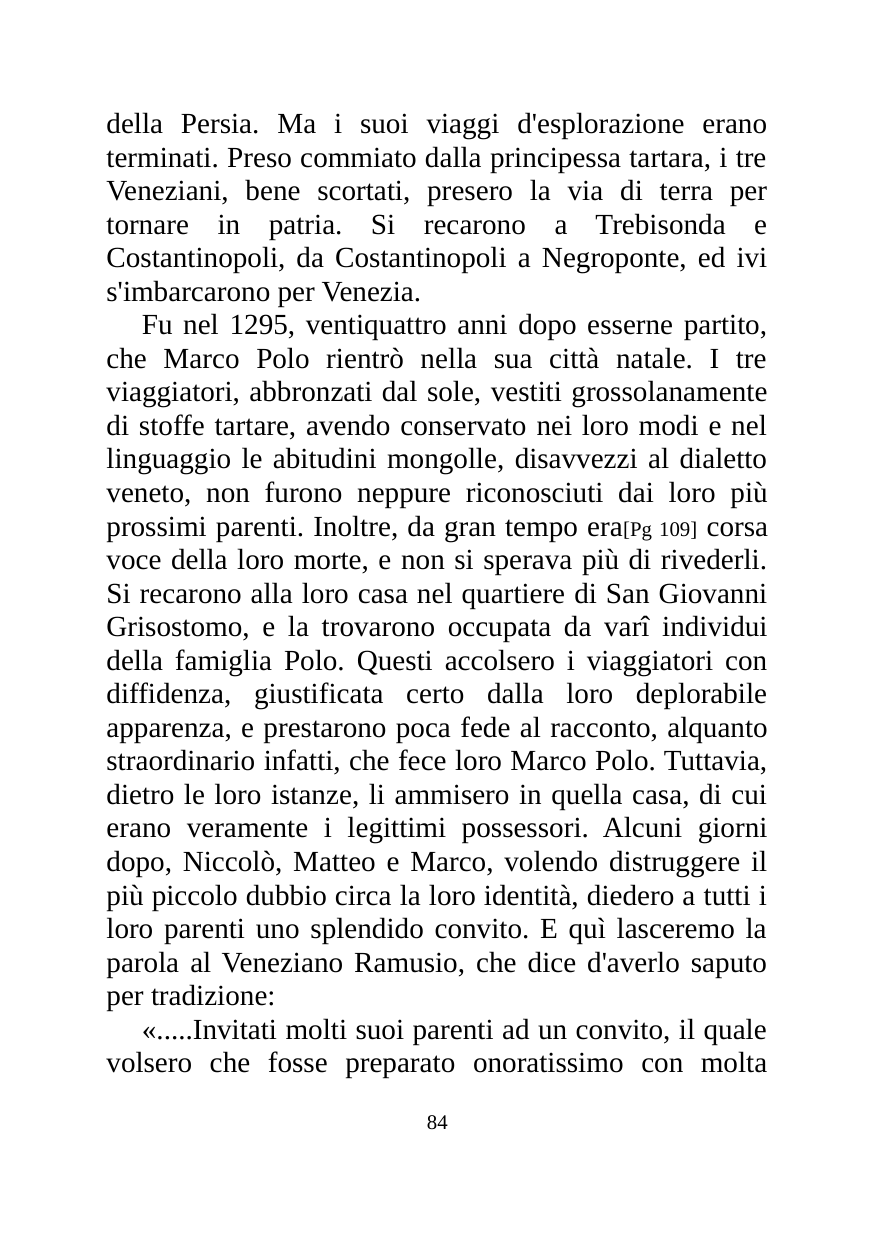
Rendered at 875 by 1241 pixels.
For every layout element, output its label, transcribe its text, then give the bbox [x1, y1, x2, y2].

text della Persia. Ma i suoi viaggi d'esplorazione erano terminati. Preso commiato dalla principessa tartara, i tre Veneziani, bene scortati, presero la via di terra per tornare in patria. Si recarono a Trebisonda e Costantinopoli, da Costantinopoli a Negroponte, ed ivi s'imbarcarono per Venezia. [106, 106, 768, 307]
text «.....Invitati molti suoi parenti ad un convito, il quale volsero che fosse preparato onoratissimo con molta [106, 1012, 768, 1079]
text Fu nel 1295, ventiquattro anni dopo esserne partito, che Marco Polo rientrò nella sua città natale. I tre viaggiatori, abbronzati dal sole, vestiti grossolanamente di stoffe tartare, avendo conservato nei loro modi e nel linguaggio le abitudini mongolle, disavvezzi al dialetto veneto, non furono neppure riconosciuti dai loro più prossimi parenti. Inoltre, da gran tempo era[Pg 109] corsa voce della loro morte, e non si sperava più di rivederli. Si recarono alla loro casa nel quartiere di San Giovanni Grisostomo, e la trovarono occupata da varî individui della famiglia Polo. Questi accolsero i viaggiatori con diffidenza, giustificata certo dalla loro deplorabile apparenza, e prestarono poca fede al racconto, alquanto straordinario infatti, che fece loro Marco Polo. Tuttavia, dietro le loro istanze, li ammisero in quella casa, di cui erano veramente i legittimi possessori. Alcuni giorni dopo, Niccolò, Matteo e Marco, volendo distruggere il più piccolo dubbio circa la loro identità, diedero a tutti i loro parenti uno splendido convito. E quì lasceremo la parola al Veneziano Ramusio, che dice d'averlo saputo per tradizione: [106, 307, 768, 1012]
